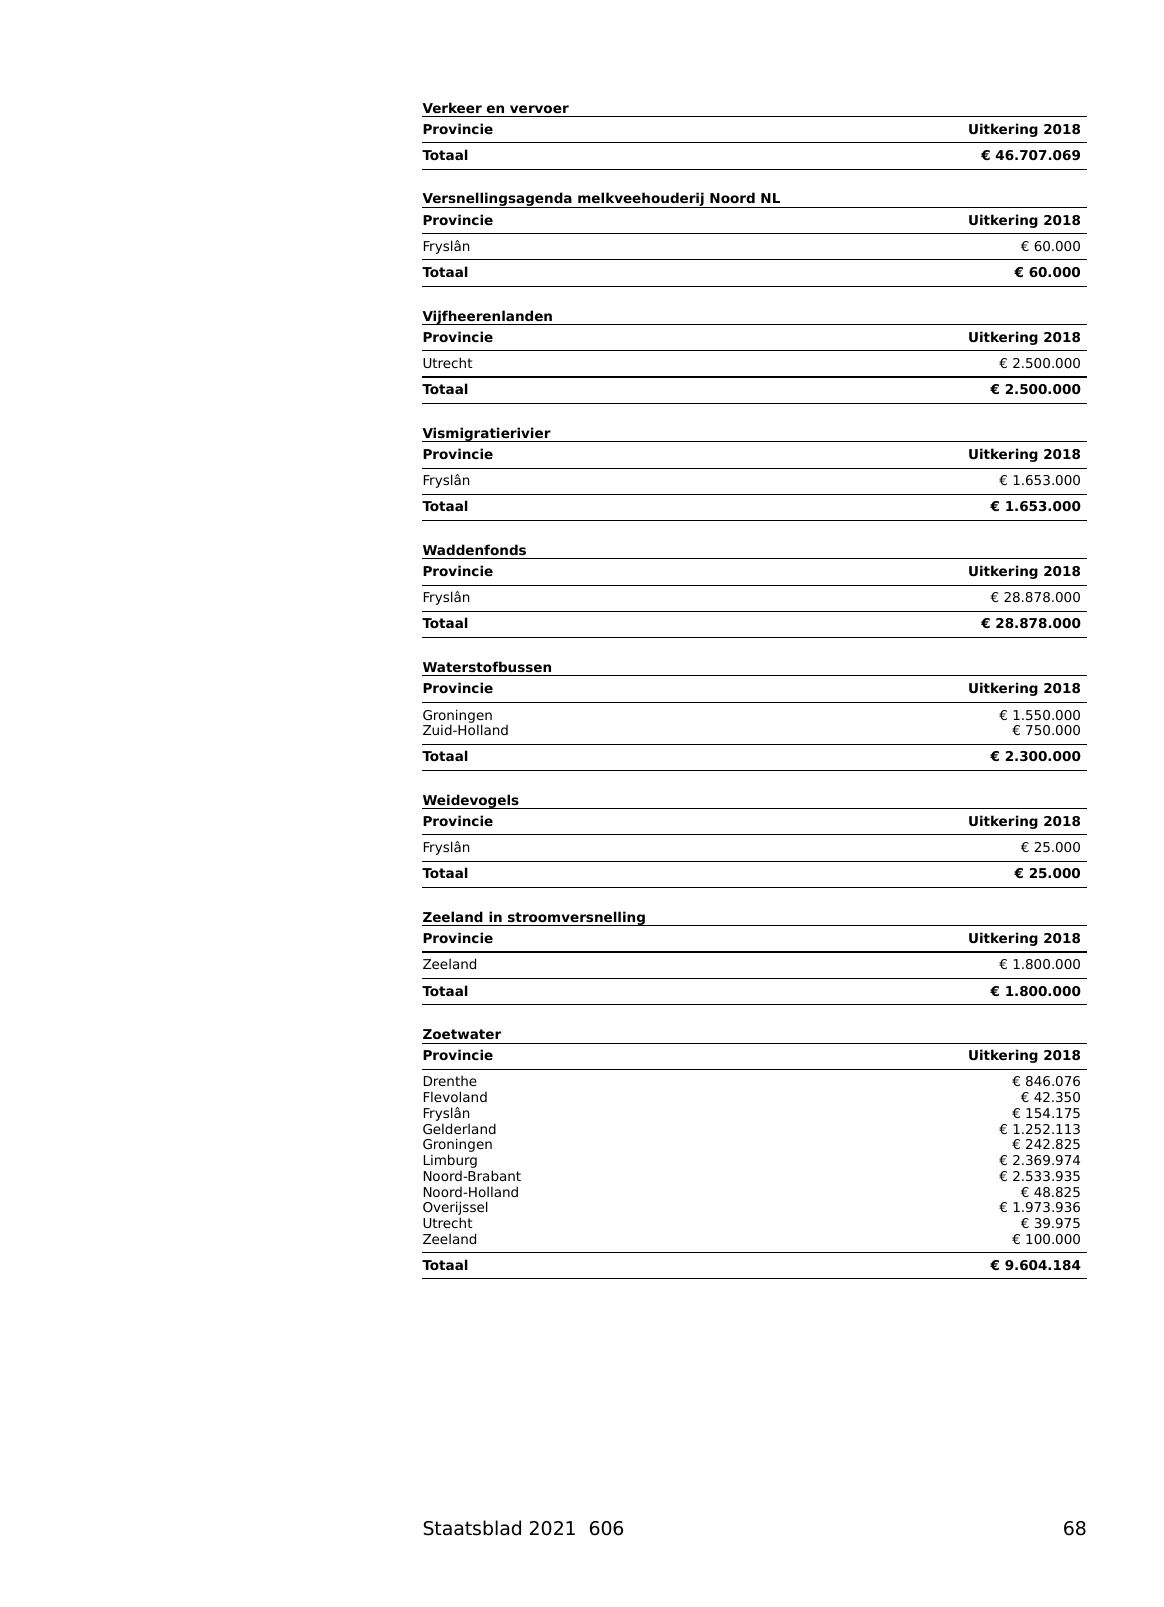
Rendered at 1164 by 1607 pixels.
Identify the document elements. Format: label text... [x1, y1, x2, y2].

table_cell € 1.653.000 [839, 469, 1087, 493]
table_cell € 60.000 [839, 260, 1087, 286]
table_cell € 1.252.113 [839, 1121, 1087, 1137]
table_cell Zuid-Holland [422, 723, 839, 743]
table_cell Uitkering 2018 [839, 676, 1087, 702]
table_cell Uitkering 2018 [839, 117, 1087, 142]
table_cell Limburg [422, 1153, 839, 1169]
table_cell € 46.707.069 [839, 143, 1087, 168]
table_cell € 846.076 [839, 1070, 1087, 1090]
table_cell Provincie [422, 442, 839, 467]
table_cell Provincie [422, 809, 839, 834]
table_cell Noord-Holland [422, 1184, 839, 1200]
table_cell € 42.350 [839, 1090, 1087, 1106]
table_cell Noord-Brabant [422, 1169, 839, 1184]
table_cell Groningen [422, 703, 839, 723]
table_cell € 750.000 [839, 723, 1087, 743]
table_cell € 48.825 [839, 1184, 1087, 1200]
table_header Waterstofbussen [422, 660, 1087, 675]
table_cell € 100.000 [839, 1232, 1087, 1252]
table_header Zeeland in stroomversnelling [422, 910, 1087, 925]
table_cell Provincie [422, 208, 839, 233]
table_cell Zeeland [422, 953, 839, 978]
table_cell Fryslân [422, 469, 839, 493]
table_cell Uitkering 2018 [839, 208, 1087, 233]
table_cell € 60.000 [839, 234, 1087, 259]
table_cell Zeeland [422, 1232, 839, 1252]
table_cell Uitkering 2018 [839, 325, 1087, 350]
table_cell € 25.000 [839, 835, 1087, 861]
table_header Vijfheerenlanden [422, 309, 1087, 324]
table_cell Drenthe [422, 1070, 839, 1090]
table_cell Uitkering 2018 [839, 1044, 1087, 1068]
table_cell Totaal [422, 612, 839, 637]
table_cell Fryslân [422, 835, 839, 861]
table_cell € 154.175 [839, 1106, 1087, 1121]
table_cell Fryslân [422, 586, 839, 611]
table_cell Gelderland [422, 1121, 839, 1137]
table_cell € 2.369.974 [839, 1153, 1087, 1169]
table_cell Fryslân [422, 1106, 839, 1121]
table_cell € 1.653.000 [839, 495, 1087, 520]
table_header Zoetwater [422, 1027, 1087, 1042]
table_cell Uitkering 2018 [839, 559, 1087, 584]
table_cell € 2.500.000 [839, 351, 1087, 376]
table_header Vismigratierivier [422, 426, 1087, 441]
table_cell Provincie [422, 676, 839, 702]
table_cell Uitkering 2018 [839, 926, 1087, 951]
table_cell € 28.878.000 [839, 612, 1087, 637]
table_cell Flevoland [422, 1090, 839, 1106]
table_cell Totaal [422, 378, 839, 403]
table_cell € 39.975 [839, 1216, 1087, 1232]
table_cell Provincie [422, 559, 839, 584]
table_cell Totaal [422, 745, 839, 769]
table_cell € 1.800.000 [839, 979, 1087, 1004]
table_cell € 2.300.000 [839, 745, 1087, 769]
table_header Weidevogels [422, 793, 1087, 808]
table_cell Totaal [422, 495, 839, 520]
table_header Verkeer en vervoer [422, 100, 1087, 116]
table_cell Provincie [422, 117, 839, 142]
table_cell Totaal [422, 979, 839, 1004]
table_cell Fryslân [422, 234, 839, 259]
table_cell € 9.604.184 [839, 1253, 1087, 1278]
table_cell € 1.800.000 [839, 953, 1087, 978]
table_cell Uitkering 2018 [839, 809, 1087, 834]
table_cell Overijssel [422, 1200, 839, 1216]
table_cell € 25.000 [839, 862, 1087, 887]
table_header Waddenfonds [422, 543, 1087, 558]
table_cell Totaal [422, 1253, 839, 1278]
table_cell Totaal [422, 143, 839, 168]
table_cell Totaal [422, 260, 839, 286]
table_cell Provincie [422, 325, 839, 350]
table_cell Utrecht [422, 351, 839, 376]
table_header Versnellingsagenda melkveehouderij Noord NL [422, 191, 1087, 207]
table_cell € 1.550.000 [839, 703, 1087, 723]
table_cell Totaal [422, 862, 839, 887]
table_cell Utrecht [422, 1216, 839, 1232]
table_cell € 28.878.000 [839, 586, 1087, 611]
table_cell € 2.500.000 [839, 378, 1087, 403]
table_cell Provincie [422, 926, 839, 951]
table_cell € 2.533.935 [839, 1169, 1087, 1184]
table_cell Groningen [422, 1137, 839, 1153]
table_cell Provincie [422, 1044, 839, 1068]
table_cell € 242.825 [839, 1137, 1087, 1153]
table_cell € 1.973.936 [839, 1200, 1087, 1216]
table_cell Uitkering 2018 [839, 442, 1087, 467]
